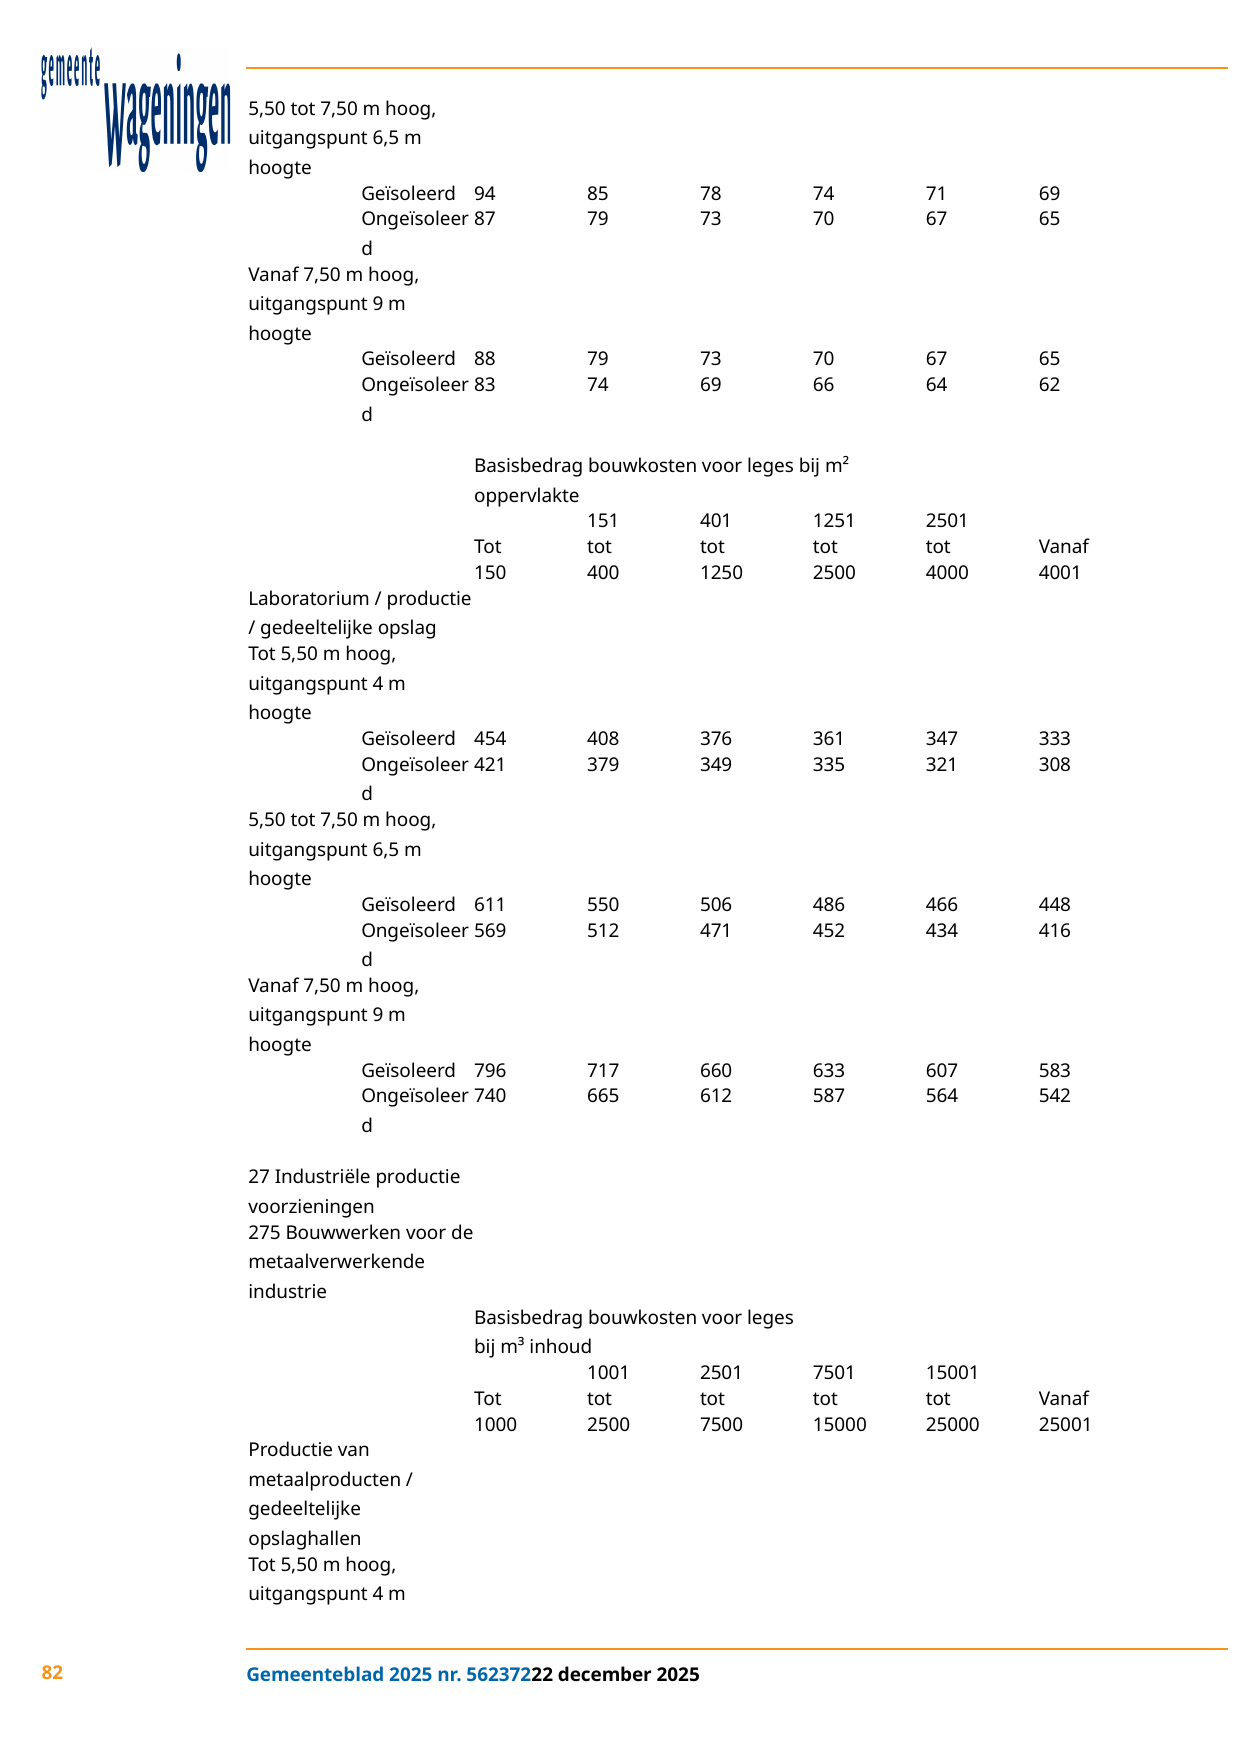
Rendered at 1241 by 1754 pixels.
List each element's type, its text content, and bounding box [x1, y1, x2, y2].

table_cell [1039, 508, 1152, 533]
table_cell 70 [813, 205, 926, 261]
table_cell [700, 585, 813, 640]
table_cell 2501 [700, 1359, 813, 1385]
table_cell 665 [587, 1083, 700, 1138]
table_cell Geïsoleerd [361, 725, 474, 751]
table_cell 66 [813, 371, 926, 427]
table_cell [361, 1385, 474, 1411]
table_cell [926, 806, 1038, 891]
table_cell [926, 261, 1038, 346]
table_cell 27 Industriële productie voorzieningen [248, 1164, 474, 1219]
table_cell [474, 508, 587, 533]
table_cell [587, 972, 700, 1057]
table_cell Basisbedrag bouwkosten voor leges bij m² oppervlakte [474, 453, 926, 508]
table_cell [361, 534, 474, 559]
table_cell [1039, 261, 1152, 346]
table_cell [926, 1436, 1038, 1551]
table_cell 2501 [926, 508, 1038, 533]
table_cell tot [700, 1385, 813, 1411]
table_cell 448 [1039, 891, 1152, 917]
table_cell 25000 [926, 1411, 1038, 1436]
table_cell [248, 1083, 361, 1138]
table_cell 79 [587, 205, 700, 261]
table_cell [700, 1138, 813, 1164]
table_cell 78 [700, 180, 813, 205]
table_cell [474, 1436, 587, 1551]
table_cell 275 Bouwwerken voor de metaalverwerkende industrie [248, 1219, 474, 1304]
table_cell [361, 1359, 474, 1385]
table_cell 79 [587, 346, 700, 371]
table_cell 416 [1039, 917, 1152, 972]
table_cell [813, 640, 926, 725]
table_cell tot [926, 1385, 1038, 1411]
table_cell 7500 [700, 1411, 813, 1436]
table_cell [700, 640, 813, 725]
table_cell [474, 95, 587, 180]
table_cell 1251 [813, 508, 926, 533]
table_cell [1039, 1164, 1152, 1219]
table_cell 506 [700, 891, 813, 917]
table_cell [248, 427, 361, 452]
table_cell 2500 [813, 559, 926, 585]
table_cell 69 [1039, 180, 1152, 205]
table_cell [1039, 1138, 1152, 1164]
table_cell [474, 585, 587, 640]
table_cell [248, 534, 361, 559]
table_cell 308 [1039, 751, 1152, 806]
table_cell 466 [926, 891, 1038, 917]
table_cell [813, 1436, 926, 1551]
table_cell 471 [700, 917, 813, 972]
table_cell Ongeïsoleerd [361, 1083, 474, 1138]
table_cell [926, 1304, 1038, 1359]
table_cell Geïsoleerd [361, 1057, 474, 1083]
table_cell [813, 972, 926, 1057]
table_cell 612 [700, 1083, 813, 1138]
table_cell 85 [587, 180, 700, 205]
table_cell Vanaf [1039, 534, 1152, 559]
table_cell [926, 1138, 1038, 1164]
table_cell [248, 508, 361, 533]
table_cell [926, 585, 1038, 640]
table_cell [1039, 1551, 1152, 1606]
table_cell 15001 [926, 1359, 1038, 1385]
table_cell 5,50 tot 7,50 m hoog, uitgangspunt 6,5 m hoogte [248, 95, 474, 180]
table_cell [474, 427, 587, 452]
table_cell [248, 1359, 361, 1385]
table_cell [248, 180, 361, 205]
table_cell [587, 806, 700, 891]
table_cell [248, 751, 361, 806]
table_cell [361, 453, 474, 508]
table_cell [926, 427, 1038, 452]
table_cell [474, 806, 587, 891]
table_cell Productie van metaalproducten / gedeeltelijke opslaghallen [248, 1436, 474, 1551]
table_cell 583 [1039, 1057, 1152, 1083]
table_cell 4000 [926, 559, 1038, 585]
table_cell Tot 5,50 m hoog, uitgangspunt 4 m hoogte [248, 640, 474, 725]
table_cell 2500 [587, 1411, 700, 1436]
table_cell [248, 1304, 361, 1359]
table_cell 1000 [474, 1411, 587, 1436]
table_cell 74 [587, 371, 700, 427]
table_cell Tot [474, 1385, 587, 1411]
table_cell [700, 95, 813, 180]
table_cell [813, 585, 926, 640]
table_cell 65 [1039, 205, 1152, 261]
table_cell tot [813, 534, 926, 559]
table_cell [361, 508, 474, 533]
table_cell [474, 640, 587, 725]
table_cell [1039, 453, 1152, 508]
table_cell [474, 261, 587, 346]
table_cell [474, 1219, 587, 1304]
table_cell Geïsoleerd [361, 180, 474, 205]
table_cell [700, 1551, 813, 1606]
table_cell Laboratorium / productie / gedeeltelijke opslag [248, 585, 474, 640]
table_cell 611 [474, 891, 587, 917]
table_cell tot [813, 1385, 926, 1411]
table_cell [1039, 972, 1152, 1057]
table_cell Ongeïsoleerd [361, 205, 474, 261]
table_cell 15000 [813, 1411, 926, 1436]
table_cell 69 [700, 371, 813, 427]
table_cell [587, 95, 700, 180]
table_cell [587, 261, 700, 346]
table_cell [813, 1304, 926, 1359]
table_cell 321 [926, 751, 1038, 806]
table_cell Vanaf 7,50 m hoog, uitgangspunt 9 m hoogte [248, 261, 474, 346]
table_cell [700, 1219, 813, 1304]
table_cell [248, 1057, 361, 1083]
table_cell 64 [926, 371, 1038, 427]
table_cell [474, 1138, 587, 1164]
table_cell 71 [926, 180, 1038, 205]
table_cell [248, 371, 361, 427]
table_cell [700, 806, 813, 891]
table_cell [813, 806, 926, 891]
table_cell 94 [474, 180, 587, 205]
table_cell 379 [587, 751, 700, 806]
table_cell 452 [813, 917, 926, 972]
table_cell 401 [700, 508, 813, 533]
table_cell [1039, 95, 1152, 180]
table_cell [813, 1164, 926, 1219]
table_cell [1039, 1359, 1152, 1385]
table_cell [587, 1436, 700, 1551]
table_cell [813, 95, 926, 180]
table_cell 83 [474, 371, 587, 427]
table_cell [926, 1551, 1038, 1606]
table_cell 587 [813, 1083, 926, 1138]
table_cell [587, 427, 700, 452]
table_cell tot [700, 534, 813, 559]
table_cell tot [926, 534, 1038, 559]
table_cell [248, 891, 361, 917]
table_cell 660 [700, 1057, 813, 1083]
table_cell 569 [474, 917, 587, 972]
table_cell Geïsoleerd [361, 891, 474, 917]
table_cell 400 [587, 559, 700, 585]
table_cell 796 [474, 1057, 587, 1083]
table_cell [587, 585, 700, 640]
table_cell 335 [813, 751, 926, 806]
table_cell 62 [1039, 371, 1152, 427]
table_cell 74 [813, 180, 926, 205]
table_cell Ongeïsoleerd [361, 751, 474, 806]
table_cell [587, 1164, 700, 1219]
table_cell [248, 346, 361, 371]
table_cell [926, 1219, 1038, 1304]
table_cell [700, 261, 813, 346]
table_cell 564 [926, 1083, 1038, 1138]
table_cell 512 [587, 917, 700, 972]
table_cell [248, 725, 361, 751]
table_cell [813, 1219, 926, 1304]
table_cell [587, 1138, 700, 1164]
table_cell Vanaf [1039, 1385, 1152, 1411]
table_cell 25001 [1039, 1411, 1152, 1436]
table_cell 87 [474, 205, 587, 261]
table_cell tot [587, 534, 700, 559]
table_cell [1039, 427, 1152, 452]
table_cell [474, 1359, 587, 1385]
table_cell [1039, 585, 1152, 640]
table_cell 150 [474, 559, 587, 585]
table_cell 73 [700, 205, 813, 261]
table_cell 486 [813, 891, 926, 917]
table_cell [248, 453, 361, 508]
table_cell 454 [474, 725, 587, 751]
table_cell Basisbedrag bouwkosten voor leges bij m³ inhoud [474, 1304, 813, 1359]
table_cell [926, 95, 1038, 180]
table_cell [813, 427, 926, 452]
table_cell [700, 972, 813, 1057]
table_cell 717 [587, 1057, 700, 1083]
table_cell Tot 5,50 m hoog, uitgangspunt 4 m [248, 1551, 474, 1606]
table_cell [248, 559, 361, 585]
table_cell Vanaf 7,50 m hoog, uitgangspunt 9 m hoogte [248, 972, 474, 1057]
table_cell [926, 453, 1038, 508]
table_cell [361, 1411, 474, 1436]
table_cell 65 [1039, 346, 1152, 371]
table_cell Geïsoleerd [361, 346, 474, 371]
table_cell 607 [926, 1057, 1038, 1083]
table_cell [248, 1385, 361, 1411]
table_cell [700, 427, 813, 452]
table_cell [587, 1219, 700, 1304]
table_cell [361, 1138, 474, 1164]
table_cell 542 [1039, 1083, 1152, 1138]
table_cell 376 [700, 725, 813, 751]
table_cell 550 [587, 891, 700, 917]
table_cell [1039, 1304, 1152, 1359]
table_cell [813, 261, 926, 346]
table_cell [926, 1164, 1038, 1219]
table_cell 88 [474, 346, 587, 371]
table_cell 408 [587, 725, 700, 751]
table_cell 421 [474, 751, 587, 806]
table_cell [700, 1164, 813, 1219]
table_cell [1039, 1219, 1152, 1304]
table_cell [248, 1411, 361, 1436]
table_cell 4001 [1039, 559, 1152, 585]
table_cell Ongeïsoleerd [361, 917, 474, 972]
table_cell 633 [813, 1057, 926, 1083]
table_cell [926, 972, 1038, 1057]
table_cell [587, 1551, 700, 1606]
table_cell [700, 1436, 813, 1551]
table_cell [474, 1551, 587, 1606]
table_cell [1039, 640, 1152, 725]
table_cell 349 [700, 751, 813, 806]
table_cell [248, 1138, 361, 1164]
table_cell 67 [926, 346, 1038, 371]
table_cell [813, 1551, 926, 1606]
table_cell 5,50 tot 7,50 m hoog, uitgangspunt 6,5 m hoogte [248, 806, 474, 891]
table_cell 1001 [587, 1359, 700, 1385]
table_cell 333 [1039, 725, 1152, 751]
table_cell [248, 917, 361, 972]
table_cell [1039, 806, 1152, 891]
table_cell 1250 [700, 559, 813, 585]
picture [41, 47, 231, 172]
table_cell [361, 1304, 474, 1359]
table_cell [248, 205, 361, 261]
table_cell 70 [813, 346, 926, 371]
table_cell 151 [587, 508, 700, 533]
table_cell [361, 559, 474, 585]
table_cell Tot [474, 534, 587, 559]
table_cell [474, 1164, 587, 1219]
table_cell [1039, 1436, 1152, 1551]
table_cell [587, 640, 700, 725]
table_cell Ongeïsoleerd [361, 371, 474, 427]
table_cell tot [587, 1385, 700, 1411]
table_cell 361 [813, 725, 926, 751]
table_cell 347 [926, 725, 1038, 751]
table_cell 740 [474, 1083, 587, 1138]
table_cell 67 [926, 205, 1038, 261]
table_cell [926, 640, 1038, 725]
table_cell 434 [926, 917, 1038, 972]
table_cell [813, 1138, 926, 1164]
table_cell [361, 427, 474, 452]
table_cell 7501 [813, 1359, 926, 1385]
table_cell 73 [700, 346, 813, 371]
table_cell [474, 972, 587, 1057]
